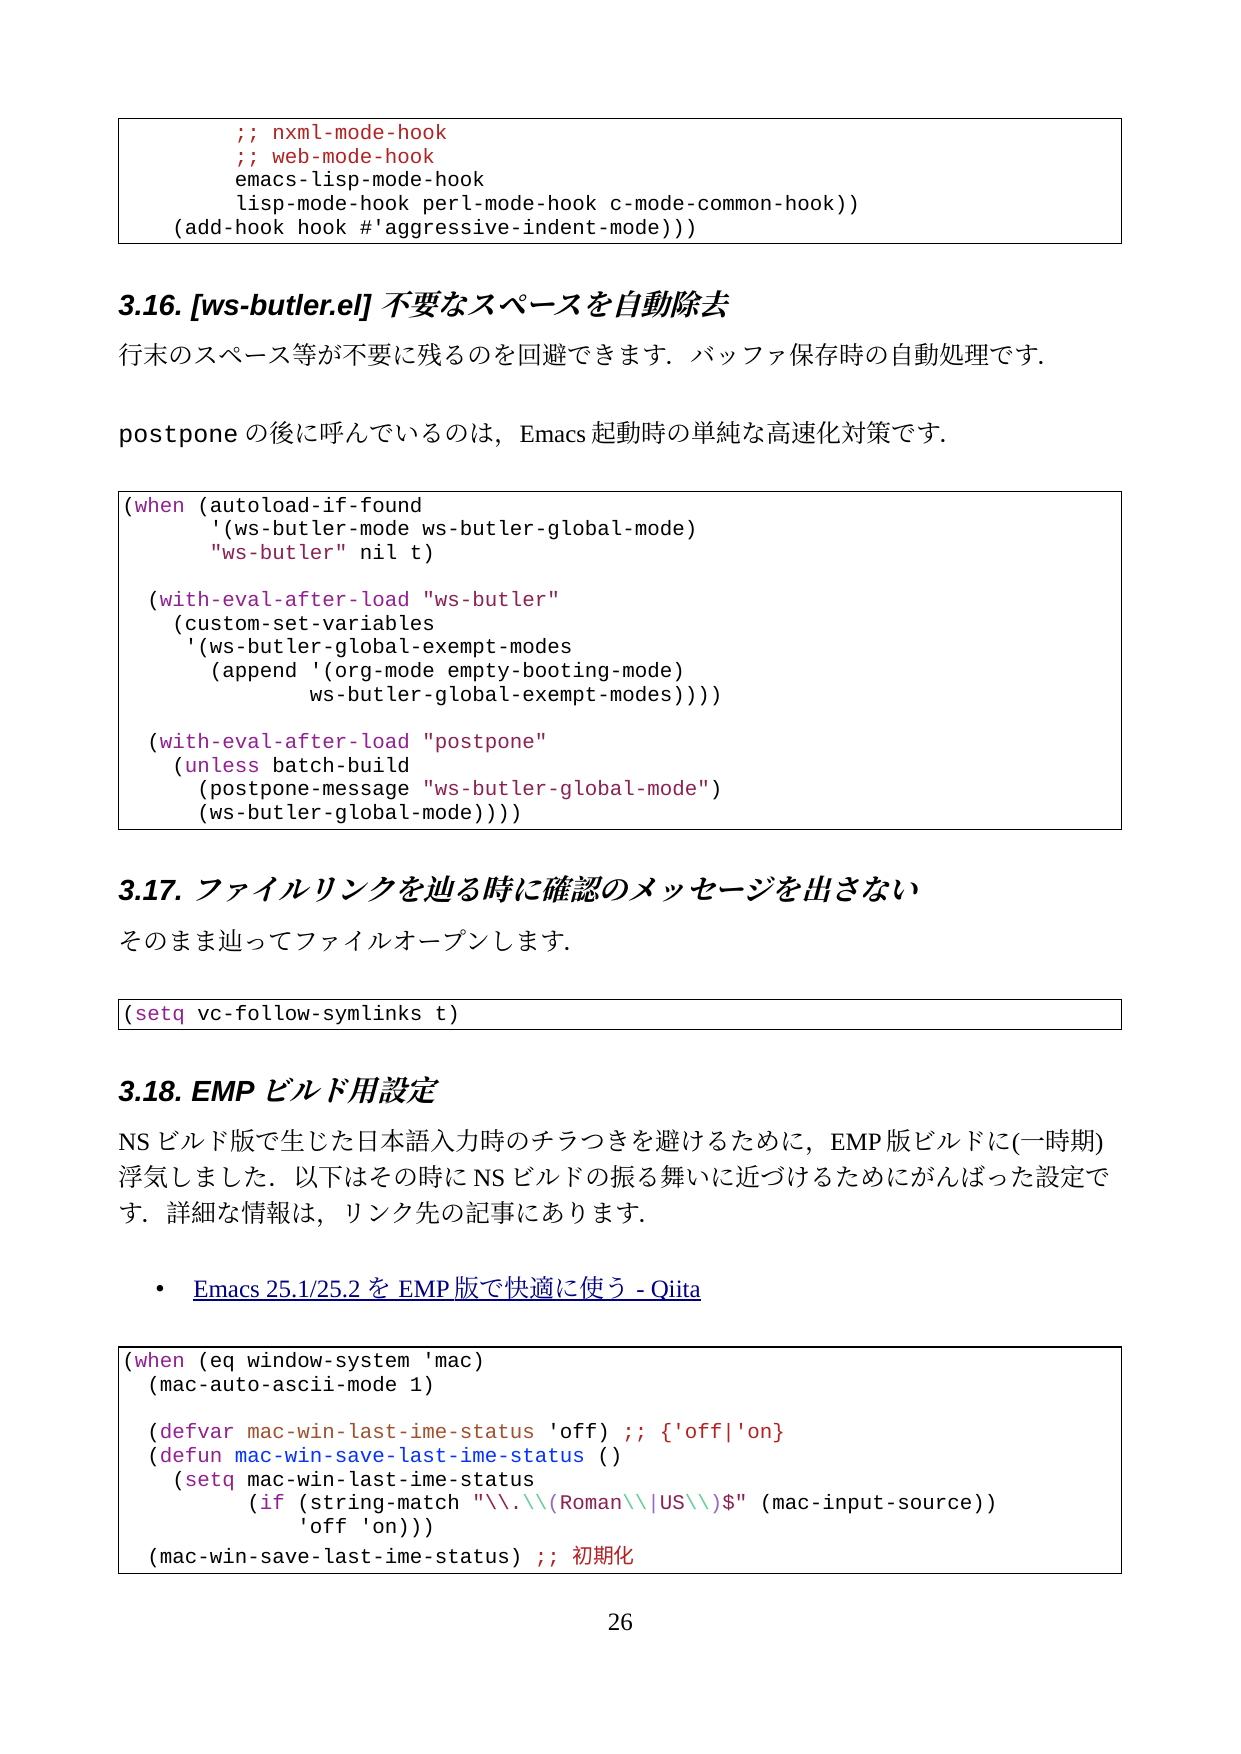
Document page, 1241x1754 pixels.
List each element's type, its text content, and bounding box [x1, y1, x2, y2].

text postpone の後に呼んでいるのは，Emacs起動時の単純な高速化対策です． [118, 413, 1122, 478]
subtitle ファイルリンクを辿る時に確認のメッセージを出さない [118, 867, 1122, 909]
text (setq vc-follow-symlinks t) [119, 1000, 1121, 1029]
text (ws-butler-global-mode)))) [119, 798, 1121, 829]
text '(ws-butler-mode ws-butler-global-mode) [119, 514, 1121, 538]
text (with-eval-after-load "postpone" [119, 727, 1121, 751]
text (mac-win-save-last-ime-status) ;; 初期化 [119, 1536, 1121, 1573]
text "ws-butler" nil t) [119, 538, 1121, 562]
text NSビルド版で生じた日本語入力時のチラつきを避けるために，EMP版ビルドに(一時期)浮気しました．以下はその時にNSビルドの振る舞いに近づけるためにがんばった設定です．詳細な情報は，リンク先の記事にあります． [118, 1122, 1122, 1258]
text (with-eval-after-load "ws-butler" [119, 585, 1121, 609]
text 'off 'on))) [119, 1512, 1121, 1536]
text ws-butler-global-exempt-modes)))) [119, 680, 1121, 703]
list Emacs 25.1/25.2 を EMP版で快適に使う - Qiita [156, 1271, 1122, 1334]
text ;; nxml-mode-hook [119, 119, 1121, 142]
subtitle EMPビルド用設定 [118, 1068, 1122, 1109]
text (setq mac-win-last-ime-status [119, 1464, 1121, 1488]
text (when (eq window-system 'mac) [119, 1348, 1121, 1370]
text (defvar mac-win-last-ime-status 'off) ;; {'off|'on} [119, 1417, 1121, 1441]
text 行末のスペース等が不要に残るのを回避できます．バッファ保存時の自動処理です． [118, 336, 1122, 401]
text '(ws-butler-global-exempt-modes [119, 633, 1121, 656]
text (mac-auto-ascii-mode 1) [119, 1370, 1121, 1394]
text (when (autoload-if-found [119, 492, 1121, 514]
text (postpone-message "ws-butler-global-mode") [119, 774, 1121, 798]
text emacs-lisp-mode-hook [119, 165, 1121, 189]
text (custom-set-variables [119, 609, 1121, 633]
text ;; web-mode-hook [119, 142, 1121, 165]
text (unless batch-build [119, 751, 1121, 774]
subtitle [ws-butler.el] 不要なスペースを自動除去 [118, 282, 1122, 323]
text (append '(org-mode empty-booting-mode) [119, 656, 1121, 680]
text lisp-mode-hook perl-mode-hook c-mode-common-hook)) [119, 189, 1121, 213]
text そのまま辿ってファイルオープンします． [118, 921, 1122, 986]
text (if (string-match "\\.\\(Roman\\|US\\)$" (mac-input-source)) [119, 1488, 1121, 1512]
text (defun mac-win-save-last-ime-status () [119, 1441, 1121, 1464]
text (add-hook hook #'aggressive-indent-mode))) [119, 213, 1121, 243]
